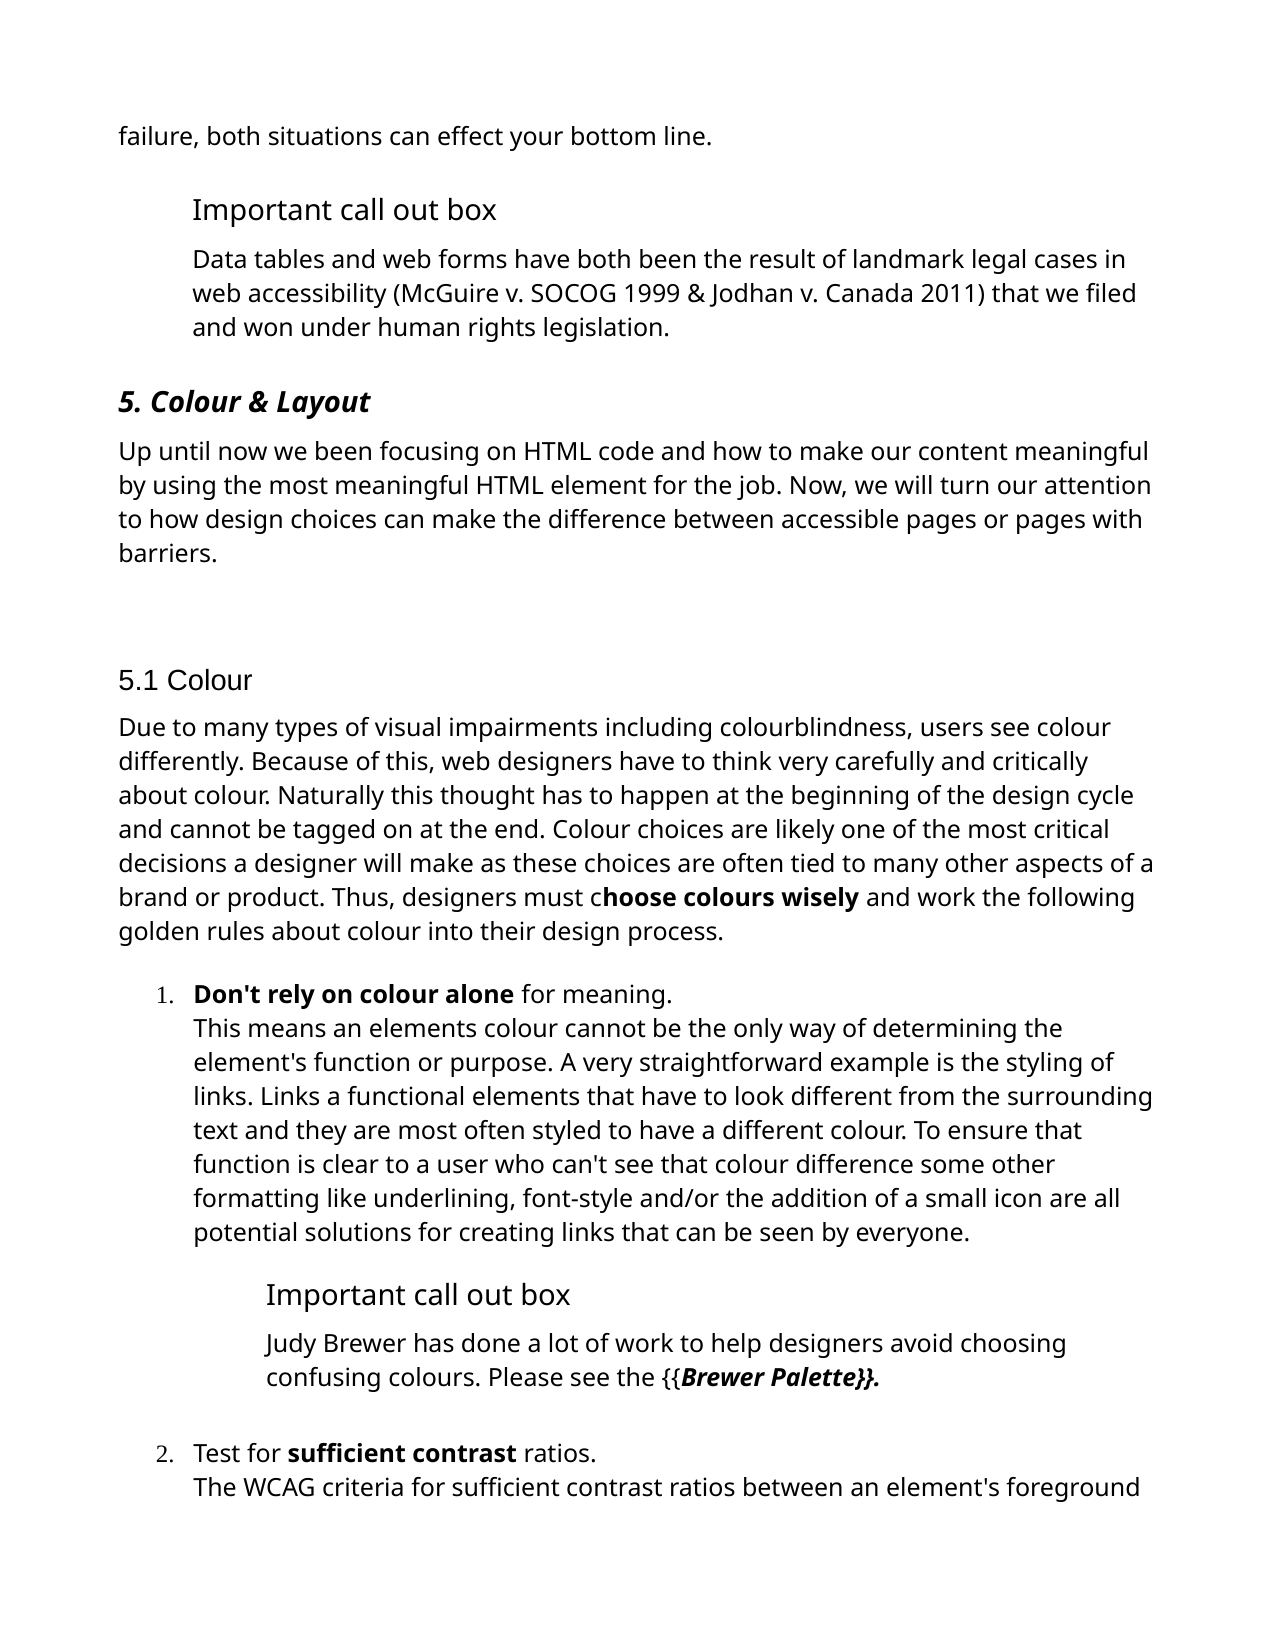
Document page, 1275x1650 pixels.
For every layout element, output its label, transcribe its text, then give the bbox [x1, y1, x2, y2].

text failure, both situations can effect your bottom line. [118, 118, 1157, 152]
text Up until now we been focusing on HTML code and how to make our content meaningful by using the most meaningful HTML element for the job. Now, we will turn our attention to how design choices can make the difference between accessible pages or pages with barriers. [118, 434, 1157, 570]
list This means an elements colour cannot be the only way of determining the element's function or purpose. A very straightforward example is the styling of links. Links a functional elements that have to look different from the surrounding text and they are most often styled to have a different colour. To ensure that function is clear to a user who can't see that colour difference some other formatting like underlining, font-style and/or the addition of a small icon are all potential solutions for creating links that can be seen by everyone. [156, 1010, 1157, 1249]
text Data tables and web forms have both been the result of landmark legal cases in web accessibility (McGuire v. SOCOG 1999 & Jodhan v. Canada 2011) that we filed and won under human rights legislation. [192, 242, 1157, 344]
subtitle Important call out box [192, 190, 1157, 229]
text Due to many types of visual impairments including colourblindness, users see colour differently. Because of this, web designers have to think very carefully and critically about colour. Naturally this thought has to happen at the beginning of the design cycle and cannot be tagged on at the end. Colour choices are likely one of the most critical decisions a designer will make as these choices are often tied to many other aspects of a brand or product. Thus, designers must choose colours wisely and work the following golden rules about colour into their design process. [118, 709, 1157, 948]
subtitle 5.1 Colour [118, 663, 1157, 697]
subtitle 5. Colour & Layout [118, 382, 1157, 421]
subtitle Important call out box [228, 1274, 1157, 1313]
list Don't rely on colour alone for meaning. [156, 976, 1157, 1010]
list Judy Brewer has done a lot of work to help designers avoid choosing confusing colours. Please see the {{Brewer Palette}}. [228, 1326, 1157, 1394]
list Test for sufficient contrast ratios. [156, 1435, 1157, 1469]
list The WCAG criteria for sufficient contrast ratios between an element's foreground [156, 1469, 1157, 1503]
